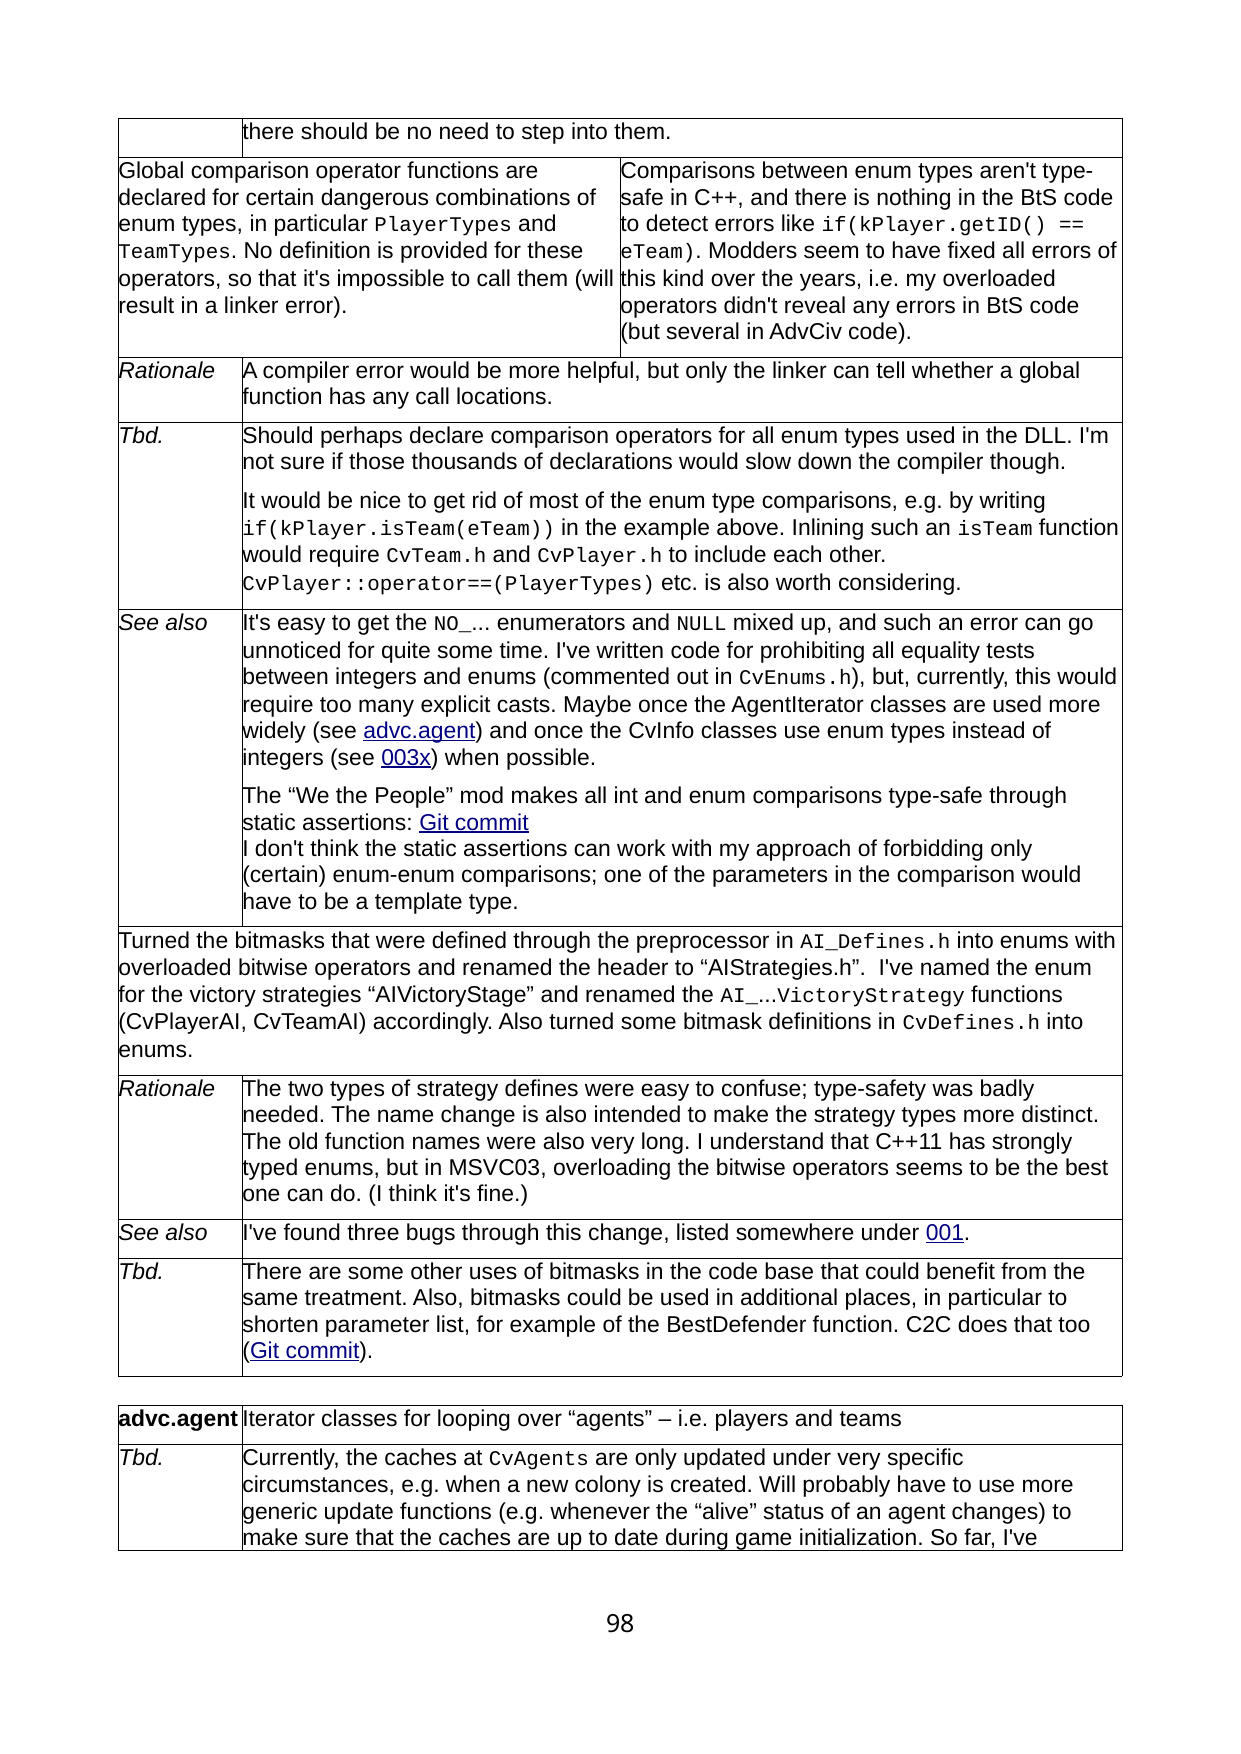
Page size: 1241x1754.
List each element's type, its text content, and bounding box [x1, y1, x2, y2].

table_cell Tbd. [119, 1259, 242, 1376]
table_cell Should perhaps declare comparison operators for all enum types used in the DLL. I'm not sure if those thousands of declarations would slow down the compiler though. It would be nice to get rid of most of the enum type comparisons, e.g. by writing if(kPlayer.isTeam(eTeam)) in the example above. Inlining such an isTeam function would require CvTeam.h and CvPlayer.h to include each other. CvPlayer::operator==(PlayerTypes) etc. is also worth considering. [243, 423, 1122, 609]
table_cell Comparisons between enum types aren't type-safe in C++, and there is nothing in the BtS code to detect errors like if(kPlayer.getID() == eTeam). Modders seem to have fixed all errors of this kind over the years, i.e. my overloaded operators didn't reveal any errors in BtS code (but several in AdvCiv code). [621, 158, 1122, 357]
table_header advc.agent [119, 1406, 242, 1443]
table_cell A compiler error would be more helpful, but only the linker can tell whether a global function has any call locations. [243, 358, 1122, 422]
table_cell Tbd. [119, 423, 242, 609]
table_cell Tbd. [119, 1445, 242, 1550]
table_cell there should be no need to step into them. [243, 119, 1122, 157]
table_cell Currently, the caches at CvAgents are only updated under very specific circumstances, e.g. when a new colony is created. Will probably have to use more generic update functions (e.g. whenever the “alive” status of an agent changes) to make sure that the caches are up to date during game initialization. So far, I've [243, 1445, 1122, 1550]
table_cell Global comparison operator functions are declared for certain dangerous combinations of enum types, in particular PlayerTypes and TeamTypes. No definition is provided for these operators, so that it's impossible to call them (will result in a linker error). [119, 158, 620, 357]
table_cell Rationale [119, 1076, 242, 1219]
table_cell It's easy to get the NO_... enumerators and NULL mixed up, and such an error can go unnoticed for quite some time. I've written code for prohibiting all equality tests between integers and enums (commented out in CvEnums.h), but, currently, this would require too many explicit casts. Maybe once the AgentIterator classes are used more widely (see advc.agent) and once the CvInfo classes use enum types instead of integers (see 003x) when possible. The “We the People” mod makes all int and enum comparisons type-safe through static assertions: Git commit I don't think the static assertions can work with my approach of forbidding only (certain) enum-enum comparisons; one of the parameters in the comparison would have to be a template type. [243, 610, 1122, 926]
table_cell [119, 119, 242, 157]
table_cell Turned the bitmasks that were defined through the preprocessor in AI_Defines.h into enums with overloaded bitwise operators and renamed the header to “AIStrategies.h”. I've named the enum for the victory strategies “AIVictoryStage” and renamed the AI_...VictoryStrategy functions (CvPlayerAI, CvTeamAI) accordingly. Also turned some bitmask definitions in CvDefines.h into enums. [119, 927, 1122, 1075]
table_cell I've found three bugs through this change, listed somewhere under 001. [243, 1220, 1122, 1258]
table_cell See also [119, 1220, 242, 1258]
table_cell Rationale [119, 358, 242, 422]
table_cell There are some other uses of bitmasks in the code base that could benefit from the same treatment. Also, bitmasks could be used in additional places, in particular to shorten parameter list, for example of the BestDefender function. C2C does that too (Git commit). [243, 1259, 1122, 1376]
table_cell See also [119, 610, 242, 926]
table_cell The two types of strategy defines were easy to confuse; type-safety was badly needed. The name change is also intended to make the strategy types more distinct. The old function names were also very long. I understand that C++11 has strongly typed enums, but in MSVC03, overloading the bitwise operators seems to be the best one can do. (I think it's fine.) [243, 1076, 1122, 1219]
table_header Iterator classes for looping over “agents” – i.e. players and teams [243, 1406, 1122, 1443]
